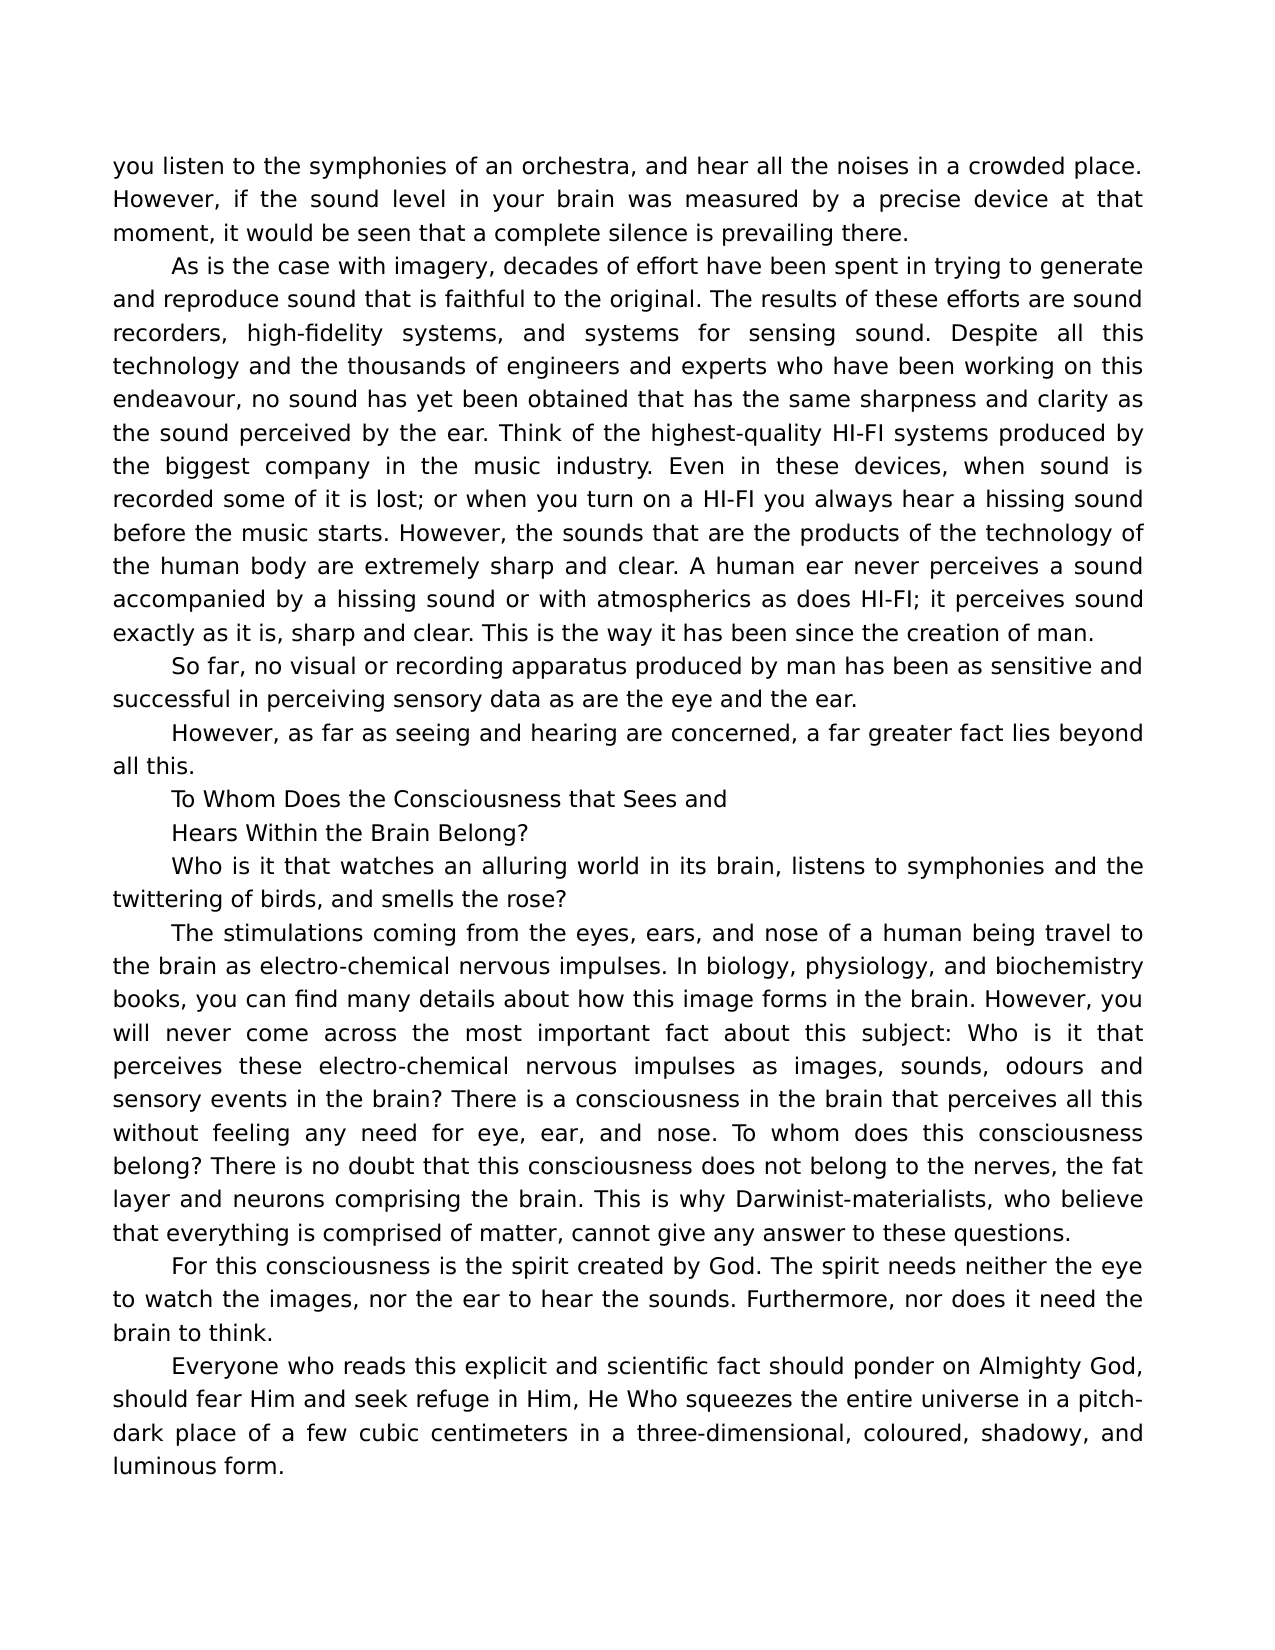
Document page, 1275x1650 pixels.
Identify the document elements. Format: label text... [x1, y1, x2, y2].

text For this consciousness is the spirit created by God. The spirit needs neither the eye to watch the images, nor the ear to hear the sounds. Furthermore, nor does it need the brain to think. [112, 1248, 1145, 1348]
text Who is it that watches an alluring world in its brain, listens to symphonies and the twittering of birds, and smells the rose? [112, 848, 1145, 914]
text you listen to the symphonies of an orchestra, and hear all the noises in a crowded place. However, if the sound level in your brain was measured by a precise device at that moment, it would be seen that a complete silence is prevailing there. [112, 148, 1145, 248]
text So far, no visual or recording apparatus produced by man has been as sensitive and successful in perceiving sensory data as are the eye and the ear. [112, 648, 1145, 714]
text The stimulations coming from the eyes, ears, and nose of a human being travel to the brain as electro-chemical nervous impulses. In biology, physiology, and biochemistry books, you can find many details about how this image forms in the brain. However, you will never come across the most important fact about this subject: Who is it that perceives these electro-chemical nervous impulses as images, sounds, odours and sensory events in the brain? There is a consciousness in the brain that perceives all this without feeling any need for eye, ear, and nose. To whom does this consciousness belong? There is no doubt that this consciousness does not belong to the nerves, the fat layer and neurons comprising the brain. This is why Darwinist-materialists, who believe that everything is comprised of matter, cannot give any answer to these questions. [112, 914, 1145, 1248]
text However, as far as seeing and hearing are concerned, a far greater fact lies beyond all this. [112, 714, 1145, 781]
text To Whom Does the Consciousness that Sees and [112, 781, 1145, 814]
text As is the case with imagery, decades of effort have been spent in trying to generate and reproduce sound that is faithful to the original. The results of these efforts are sound recorders, high-fidelity systems, and systems for sensing sound. Despite all this technology and the thousands of engineers and experts who have been working on this endeavour, no sound has yet been obtained that has the same sharpness and clarity as the sound perceived by the ear. Think of the highest-quality HI-FI systems produced by the biggest company in the music industry. Even in these devices, when sound is recorded some of it is lost; or when you turn on a HI-FI you always hear a hissing sound before the music starts. However, the sounds that are the products of the technology of the human body are extremely sharp and clear. A human ear never perceives a sound accompanied by a hissing sound or with atmospherics as does HI-FI; it perceives sound exactly as it is, sharp and clear. This is the way it has been since the creation of man. [112, 248, 1145, 648]
text Hears Within the Brain Belong? [112, 814, 1145, 848]
text Everyone who reads this explicit and scientific fact should ponder on Almighty God, should fear Him and seek refuge in Him, He Who squeezes the entire universe in a pitch-dark place of a few cubic centimeters in a three-dimensional, coloured, shadowy, and luminous form. [112, 1348, 1145, 1481]
